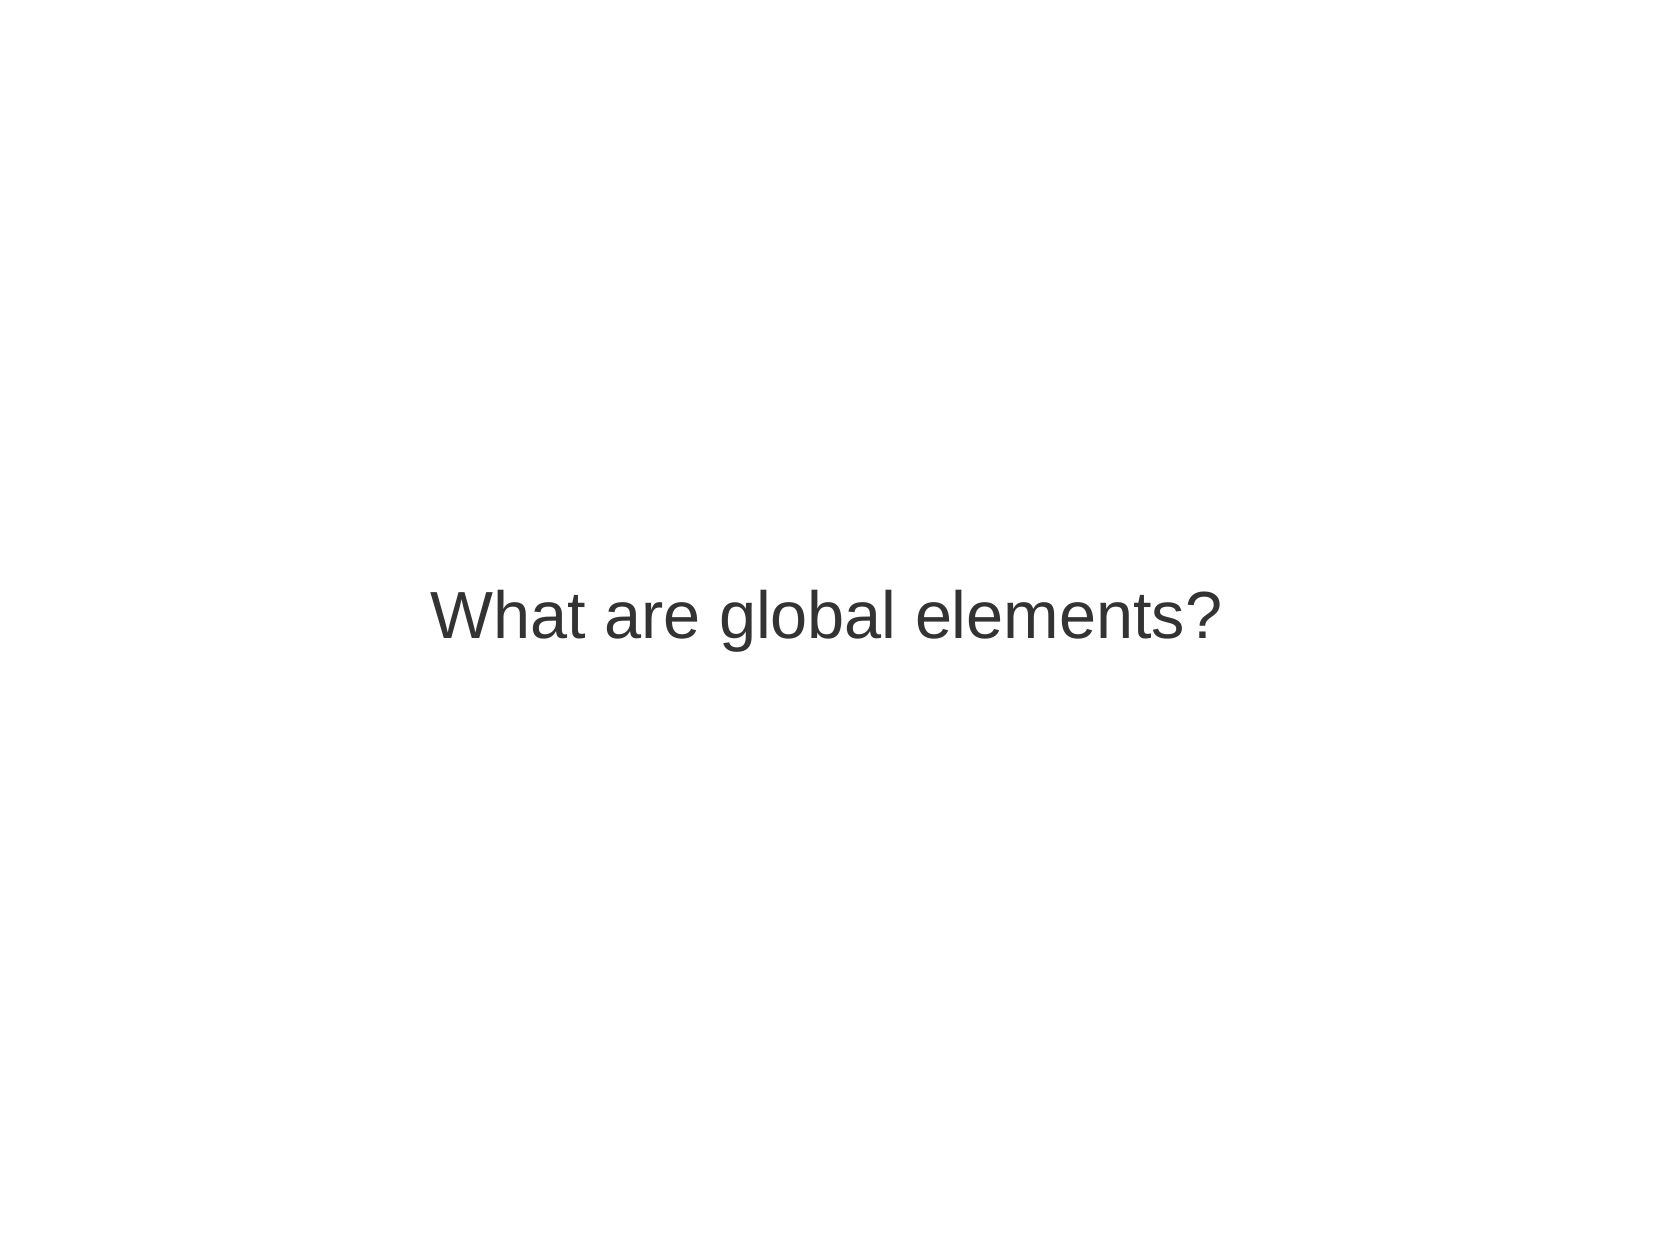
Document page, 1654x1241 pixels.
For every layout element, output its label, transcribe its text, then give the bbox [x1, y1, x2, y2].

subtitle What are global elements? [82, 49, 1571, 1182]
